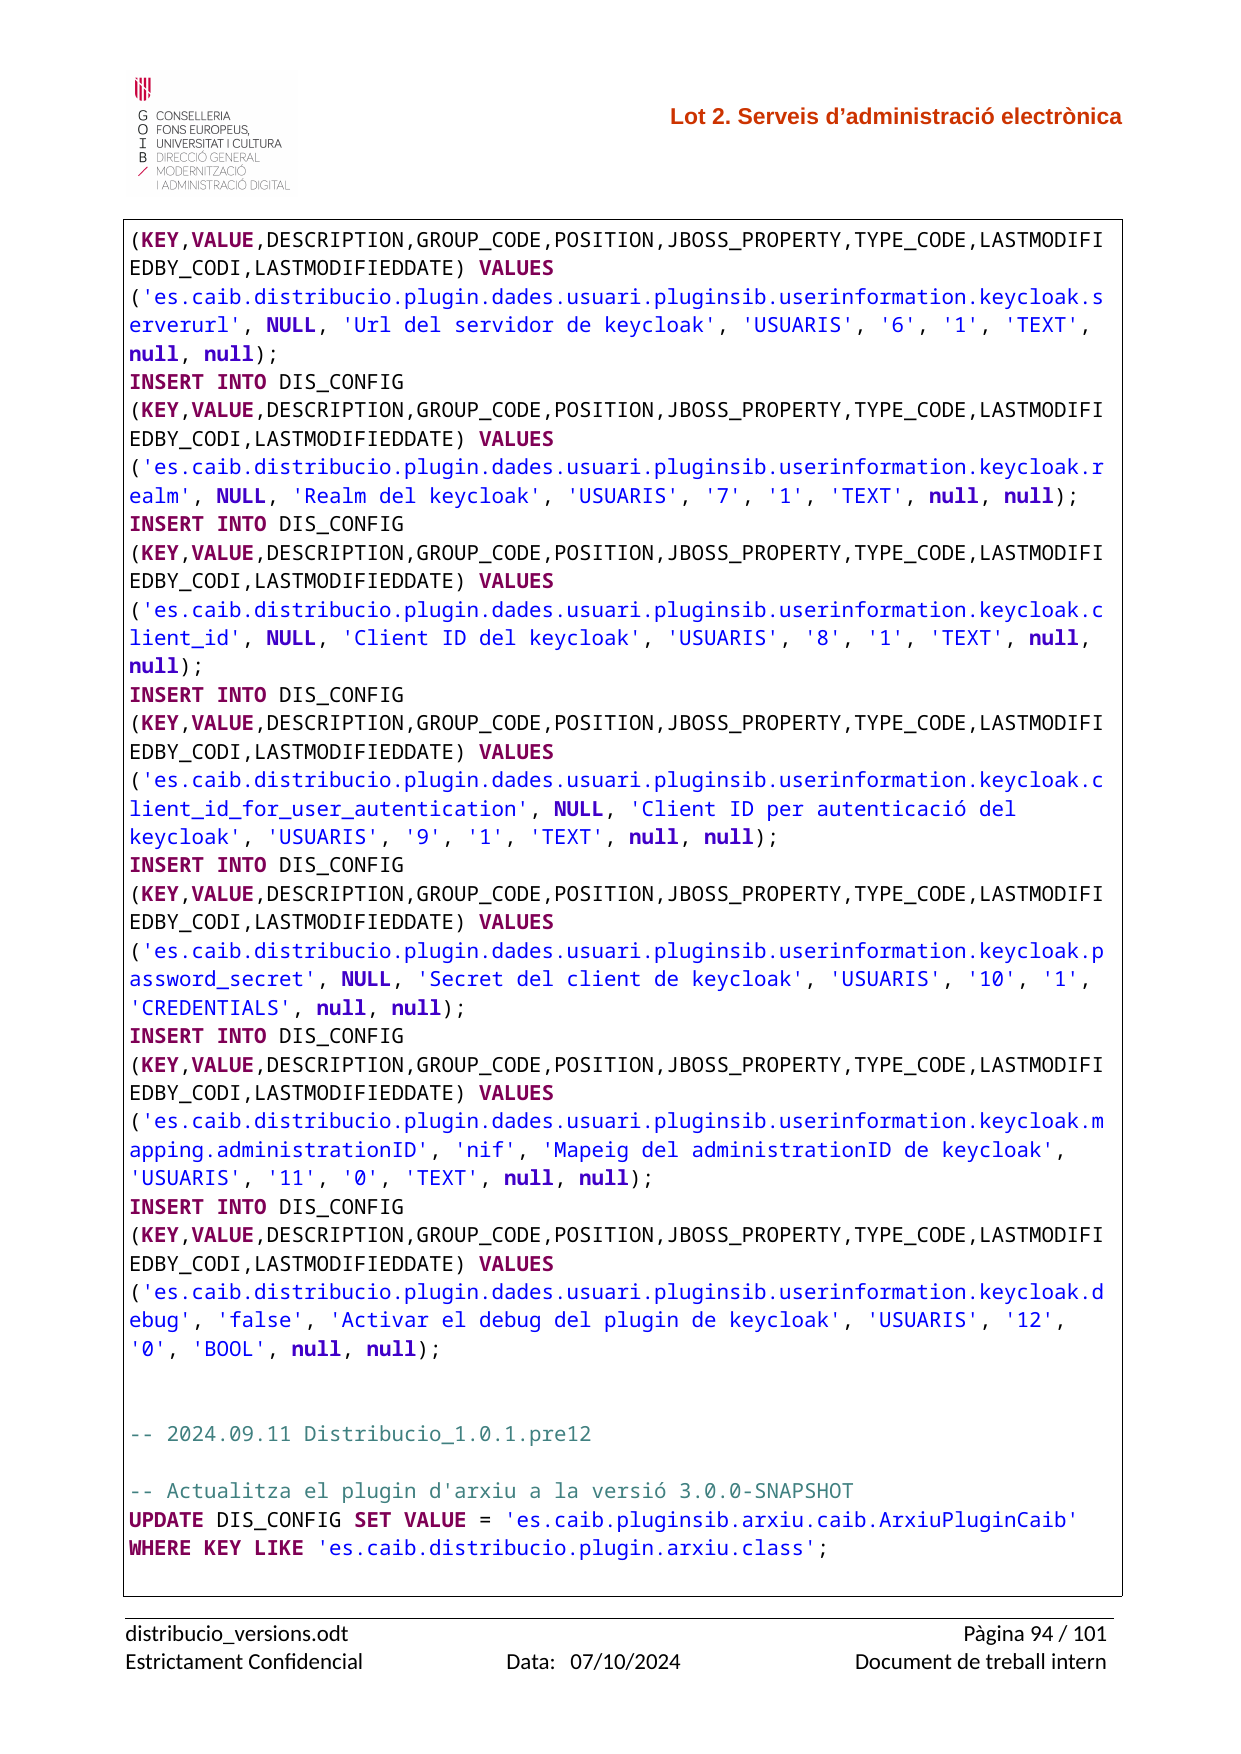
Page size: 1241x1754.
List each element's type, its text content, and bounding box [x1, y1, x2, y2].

table_header (KEY,VALUE,DESCRIPTION,GROUP_CODE,POSITION,JBOSS_PROPERTY,TYPE_CODE,LASTMODIFIEDBY_CODI,LASTMODIFIEDDATE) VALUES ('es.caib.distribucio.plugin.dades.usuari.pluginsib.userinformation.keycloak.serverurl', NULL, 'Url del servidor de keycloak', 'USUARIS', '6', '1', 'TEXT', null, null); INSERT INTO DIS_CONFIG (KEY,VALUE,DESCRIPTION,GROUP_CODE,POSITION,JBOSS_PROPERTY,TYPE_CODE,LASTMODIFIEDBY_CODI,LASTMODIFIEDDATE) VALUES ('es.caib.distribucio.plugin.dades.usuari.pluginsib.userinformation.keycloak.realm', NULL, 'Realm del keycloak', 'USUARIS', '7', '1', 'TEXT', null, null); INSERT INTO DIS_CONFIG (KEY,VALUE,DESCRIPTION,GROUP_CODE,POSITION,JBOSS_PROPERTY,TYPE_CODE,LASTMODIFIEDBY_CODI,LASTMODIFIEDDATE) VALUES ('es.caib.distribucio.plugin.dades.usuari.pluginsib.userinformation.keycloak.client_id', NULL, 'Client ID del keycloak', 'USUARIS', '8', '1', 'TEXT', null, null); INSERT INTO DIS_CONFIG (KEY,VALUE,DESCRIPTION,GROUP_CODE,POSITION,JBOSS_PROPERTY,TYPE_CODE,LASTMODIFIEDBY_CODI,LASTMODIFIEDDATE) VALUES ('es.caib.distribucio.plugin.dades.usuari.pluginsib.userinformation.keycloak.client_id_for_user_autentication', NULL, 'Client ID per autenticació del keycloak', 'USUARIS', '9', '1', 'TEXT', null, null); INSERT INTO DIS_CONFIG (KEY,VALUE,DESCRIPTION,GROUP_CODE,POSITION,JBOSS_PROPERTY,TYPE_CODE,LASTMODIFIEDBY_CODI,LASTMODIFIEDDATE) VALUES ('es.caib.distribucio.plugin.dades.usuari.pluginsib.userinformation.keycloak.password_secret', NULL, 'Secret del client de keycloak', 'USUARIS', '10', '1', 'CREDENTIALS', null, null); INSERT INTO DIS_CONFIG (KEY,VALUE,DESCRIPTION,GROUP_CODE,POSITION,JBOSS_PROPERTY,TYPE_CODE,LASTMODIFIEDBY_CODI,LASTMODIFIEDDATE) VALUES ('es.caib.distribucio.plugin.dades.usuari.pluginsib.userinformation.keycloak.mapping.administrationID', 'nif', 'Mapeig del administrationID de keycloak', 'USUARIS', '11', '0', 'TEXT', null, null); INSERT INTO DIS_CONFIG (KEY,VALUE,DESCRIPTION,GROUP_CODE,POSITION,JBOSS_PROPERTY,TYPE_CODE,LASTMODIFIEDBY_CODI,LASTMODIFIEDDATE) VALUES ('es.caib.distribucio.plugin.dades.usuari.pluginsib.userinformation.keycloak.debug', 'false', 'Activar el debug del plugin de keycloak', 'USUARIS', '12', '0', 'BOOL', null, null); -- 2024.09.11 Distribucio_1.0.1.pre12 -- Actualitza el plugin d'arxiu a la versió 3.0.0-SNAPSHOT UPDATE DIS_CONFIG SET VALUE = 'es.caib.pluginsib.arxiu.caib.ArxiuPluginCaib' WHERE KEY LIKE 'es.caib.distribucio.plugin.arxiu.class'; [124, 220, 1122, 1596]
picture [126, 70, 299, 197]
